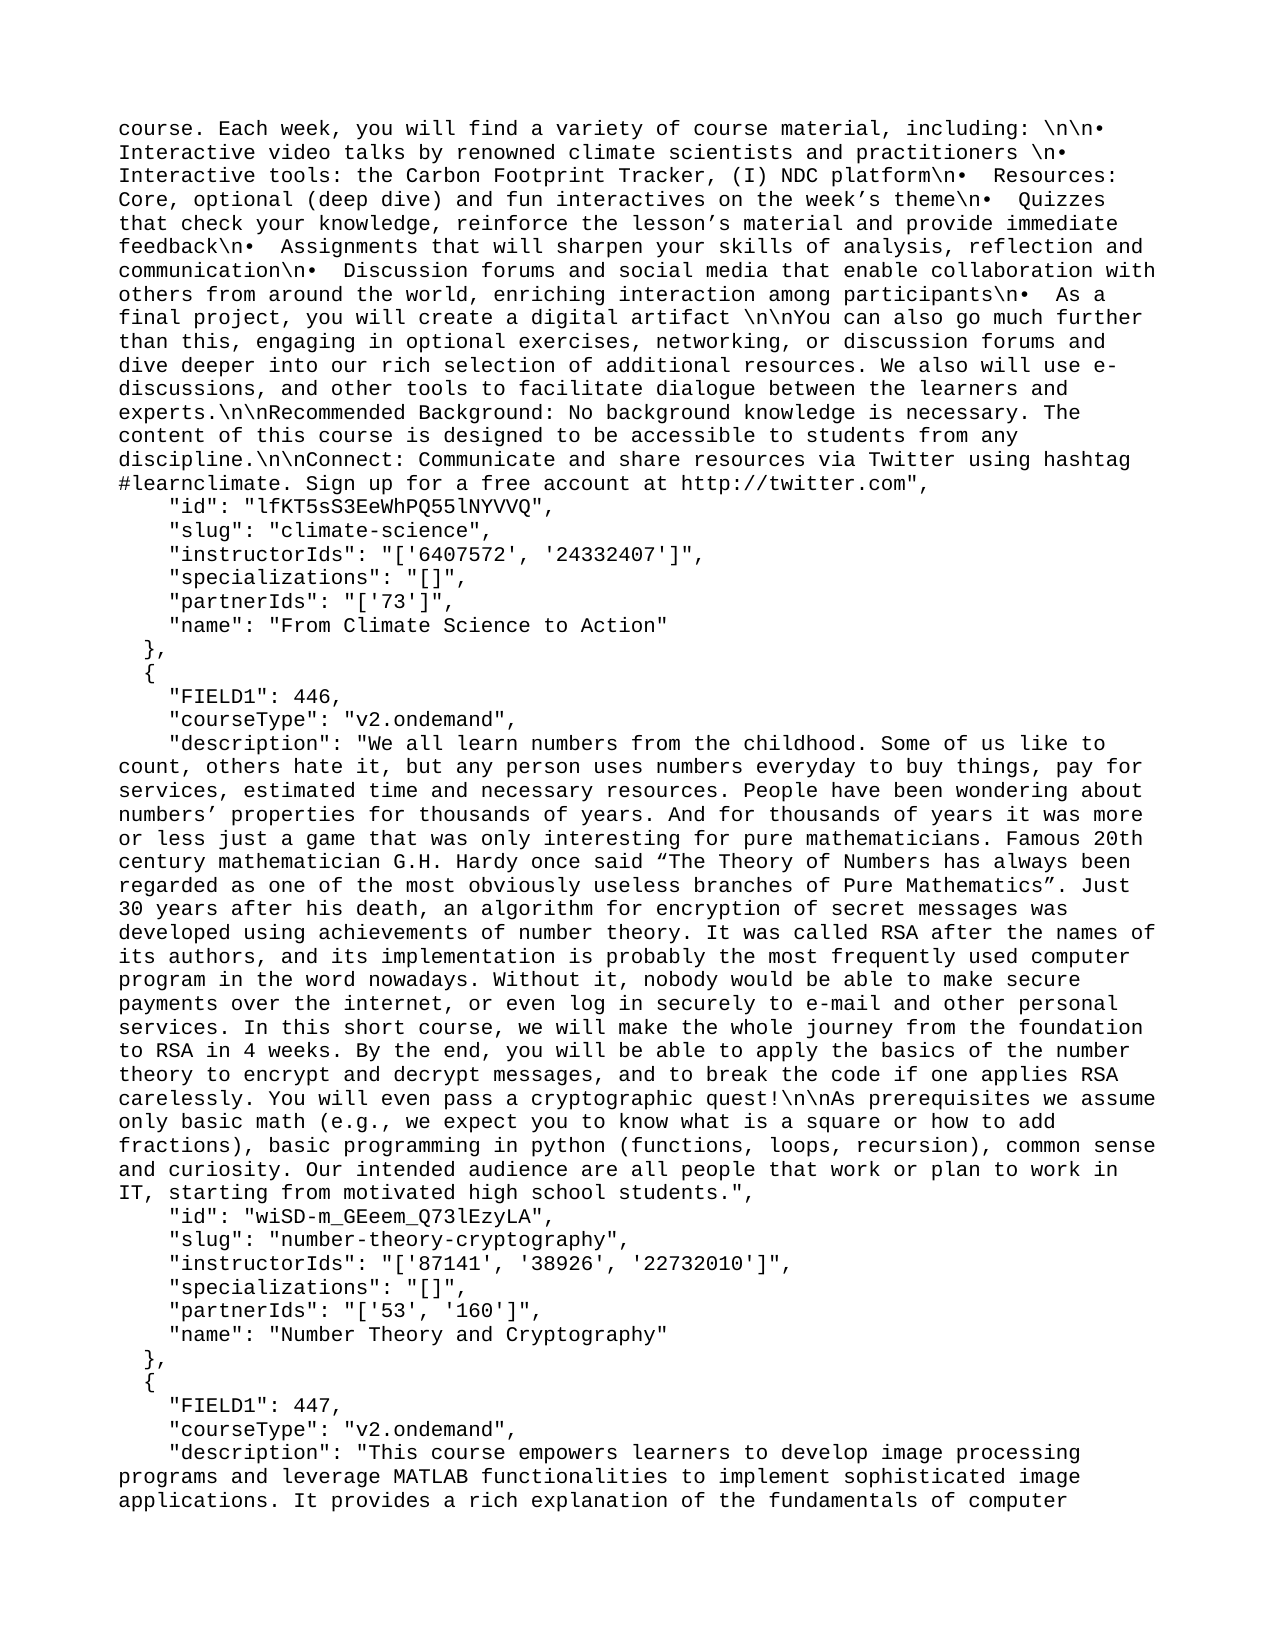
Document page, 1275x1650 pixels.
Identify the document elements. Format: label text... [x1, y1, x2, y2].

text "courseType": "v2.ondemand", [118, 709, 1157, 733]
text { [118, 662, 1157, 686]
text "partnerIds": "['73']", [118, 591, 1157, 615]
text "id": "wiSD-m_GEeem_Q73lEzyLA", [118, 1206, 1157, 1229]
text "slug": "number-theory-cryptography", [118, 1229, 1157, 1253]
text "partnerIds": "['53', '160']", [118, 1300, 1157, 1324]
text course. Each week, you will find a variety of course material, including: \n\n• Interactive video talks by renowned climate scientists and practitioners \n• Interactive tools: the Carbon Footprint Tracker, (I) NDC platform\n• Resources: Core, optional (deep dive) and fun interactives on the week’s theme\n• Quizzes that check your knowledge, reinforce the lesson’s material and provide immediate feedback\n• Assignments that will sharpen your skills of analysis, reflection and communication\n• Discussion forums and social media that enable collaboration with others from around the world, enriching interaction among participants\n• As a final project, you will create a digital artifact \n\nYou can also go much further than this, engaging in optional exercises, networking, or discussion forums and dive deeper into our rich selection of additional resources. We also will use e-discussions, and other tools to facilitate dialogue between the learners and experts.\n\nRecommended Background: No background knowledge is necessary. The content of this course is designed to be accessible to students from any discipline.\n\nConnect: Communicate and share resources via Twitter using hashtag #learnclimate. Sign up for a free account at http://twitter.com", [118, 118, 1157, 496]
text "specializations": "[]", [118, 1277, 1157, 1300]
text "FIELD1": 446, [118, 686, 1157, 709]
text "specializations": "[]", [118, 567, 1157, 591]
text "name": "Number Theory and Cryptography" [118, 1324, 1157, 1348]
text "id": "lfKT5sS3EeWhPQ55lNYVVQ", [118, 496, 1157, 520]
text "slug": "climate-science", [118, 520, 1157, 544]
text "name": "From Climate Science to Action" [118, 615, 1157, 638]
text { [118, 1371, 1157, 1395]
text "FIELD1": 447, [118, 1395, 1157, 1419]
text }, [118, 638, 1157, 662]
text }, [118, 1348, 1157, 1371]
text "description": "This course empowers learners to develop image processing programs and leverage MATLAB functionalities to implement sophisticated image applications. It provides a rich explanation of the fundamentals of computer [118, 1442, 1157, 1513]
text "instructorIds": "['6407572', '24332407']", [118, 544, 1157, 567]
text "courseType": "v2.ondemand", [118, 1419, 1157, 1442]
text "instructorIds": "['87141', '38926', '22732010']", [118, 1253, 1157, 1277]
text "description": "We all learn numbers from the childhood. Some of us like to count, others hate it, but any person uses numbers everyday to buy things, pay for services, estimated time and necessary resources. People have been wondering about numbers’ properties for thousands of years. And for thousands of years it was more or less just a game that was only interesting for pure mathematicians. Famous 20th century mathematician G.H. Hardy once said “The Theory of Numbers has always been regarded as one of the most obviously useless branches of Pure Mathematics”. Just 30 years after his death, an algorithm for encryption of secret messages was developed using achievements of number theory. It was called RSA after the names of its authors, and its implementation is probably the most frequently used computer program in the word nowadays. Without it, nobody would be able to make secure payments over the internet, or even log in securely to e-mail and other personal services. In this short course, we will make the whole journey from the foundation to RSA in 4 weeks. By the end, you will be able to apply the basics of the number theory to encrypt and decrypt messages, and to break the code if one applies RSA carelessly. You will even pass a cryptographic quest!\n\nAs prerequisites we assume only basic math (e.g., we expect you to know what is a square or how to add fractions), basic programming in python (functions, loops, recursion), common sense and curiosity. Our intended audience are all people that work or plan to work in IT, starting from motivated high school students.", [118, 733, 1157, 1206]
